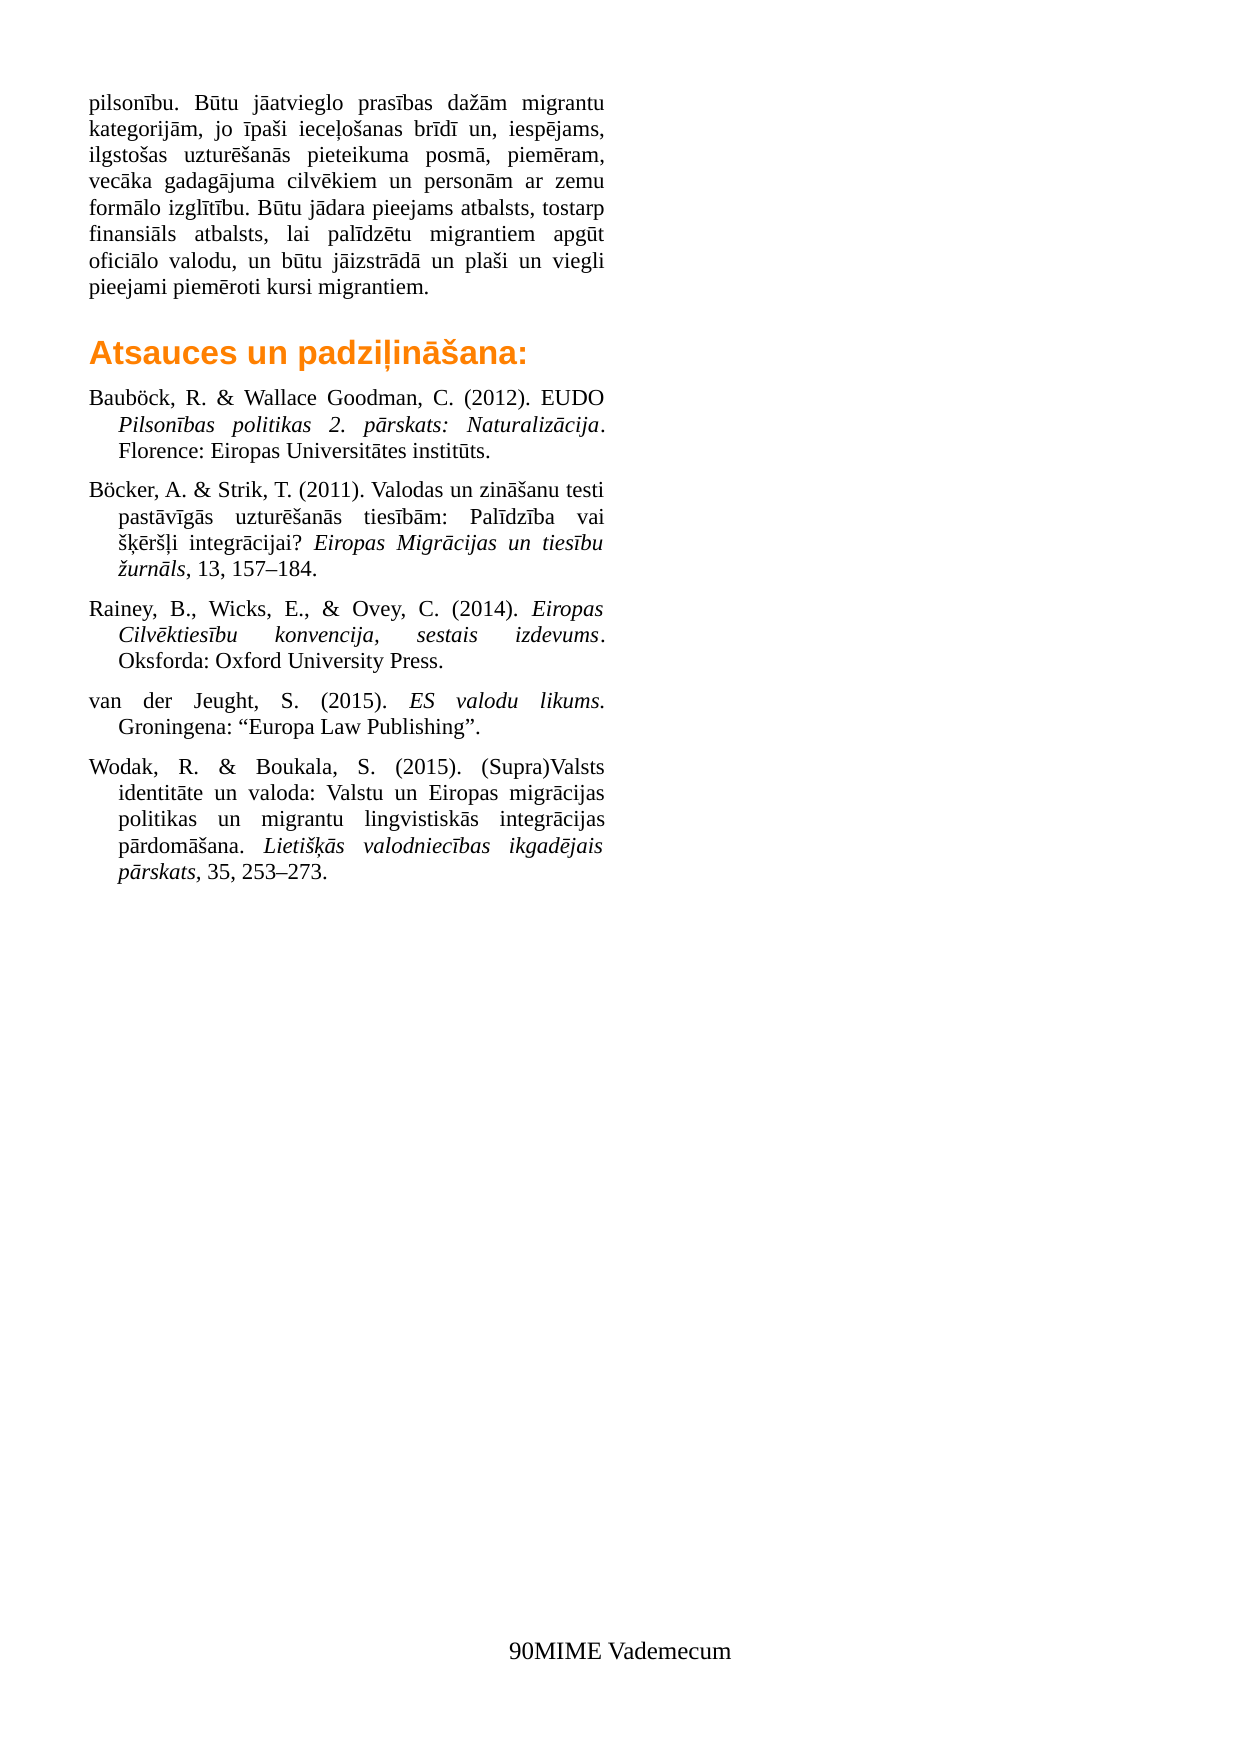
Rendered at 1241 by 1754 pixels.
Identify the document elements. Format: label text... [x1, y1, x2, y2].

text Rainey, B., Wicks, E., & Ovey, C. (2014). Eiropas Cilvēktiesību konvencija, sestais izdevums. Oksforda: Oxford University Press. [88, 595, 605, 674]
text Bauböck, R. & Wallace Goodman, C. (2012). EUDO Pilsonības politikas 2. pārskats: Naturalizācija. Florence: Eiropas Universitātes institūts. [88, 384, 605, 463]
text Böcker, A. & Strik, T. (2011). Valodas un zināšanu testi pastāvīgās uzturēšanās tiesībām: Palīdzība vai šķēršļi integrācijai? Eiropas Migrācijas un tiesību žurnāls, 13, 157–184. [88, 476, 605, 582]
text van der Jeught, S. (2015). ES valodu likums. Groningena: “Europa Law Publishing”. [88, 687, 605, 740]
text pilsonību. Būtu jāatvieglo prasības dažām migrantu kategorijām, jo īpaši ieceļošanas brīdī un, iespējams, ilgstošas uzturēšanās pieteikuma posmā, piemēram, vecāka gadagājuma cilvēkiem un personām ar zemu formālo izglītību. Būtu jādara pieejams atbalsts, tostarp finansiāls atbalsts, lai palīdzētu migrantiem apgūt oficiālo valodu, un būtu jāizstrādā un plaši un viegli pieejami piemēroti kursi migrantiem. [88, 88, 605, 299]
subtitle Atsauces un padziļināšana: [88, 333, 605, 372]
text Wodak, R. & Boukala, S. (2015). (Supra)Valsts identitāte un valoda: Valstu un Eiropas migrācijas politikas un migrantu lingvistiskās integrācijas pārdomāšana. Lietišķās valodniecības ikgadējais pārskats, 35, 253–273. [88, 753, 605, 884]
